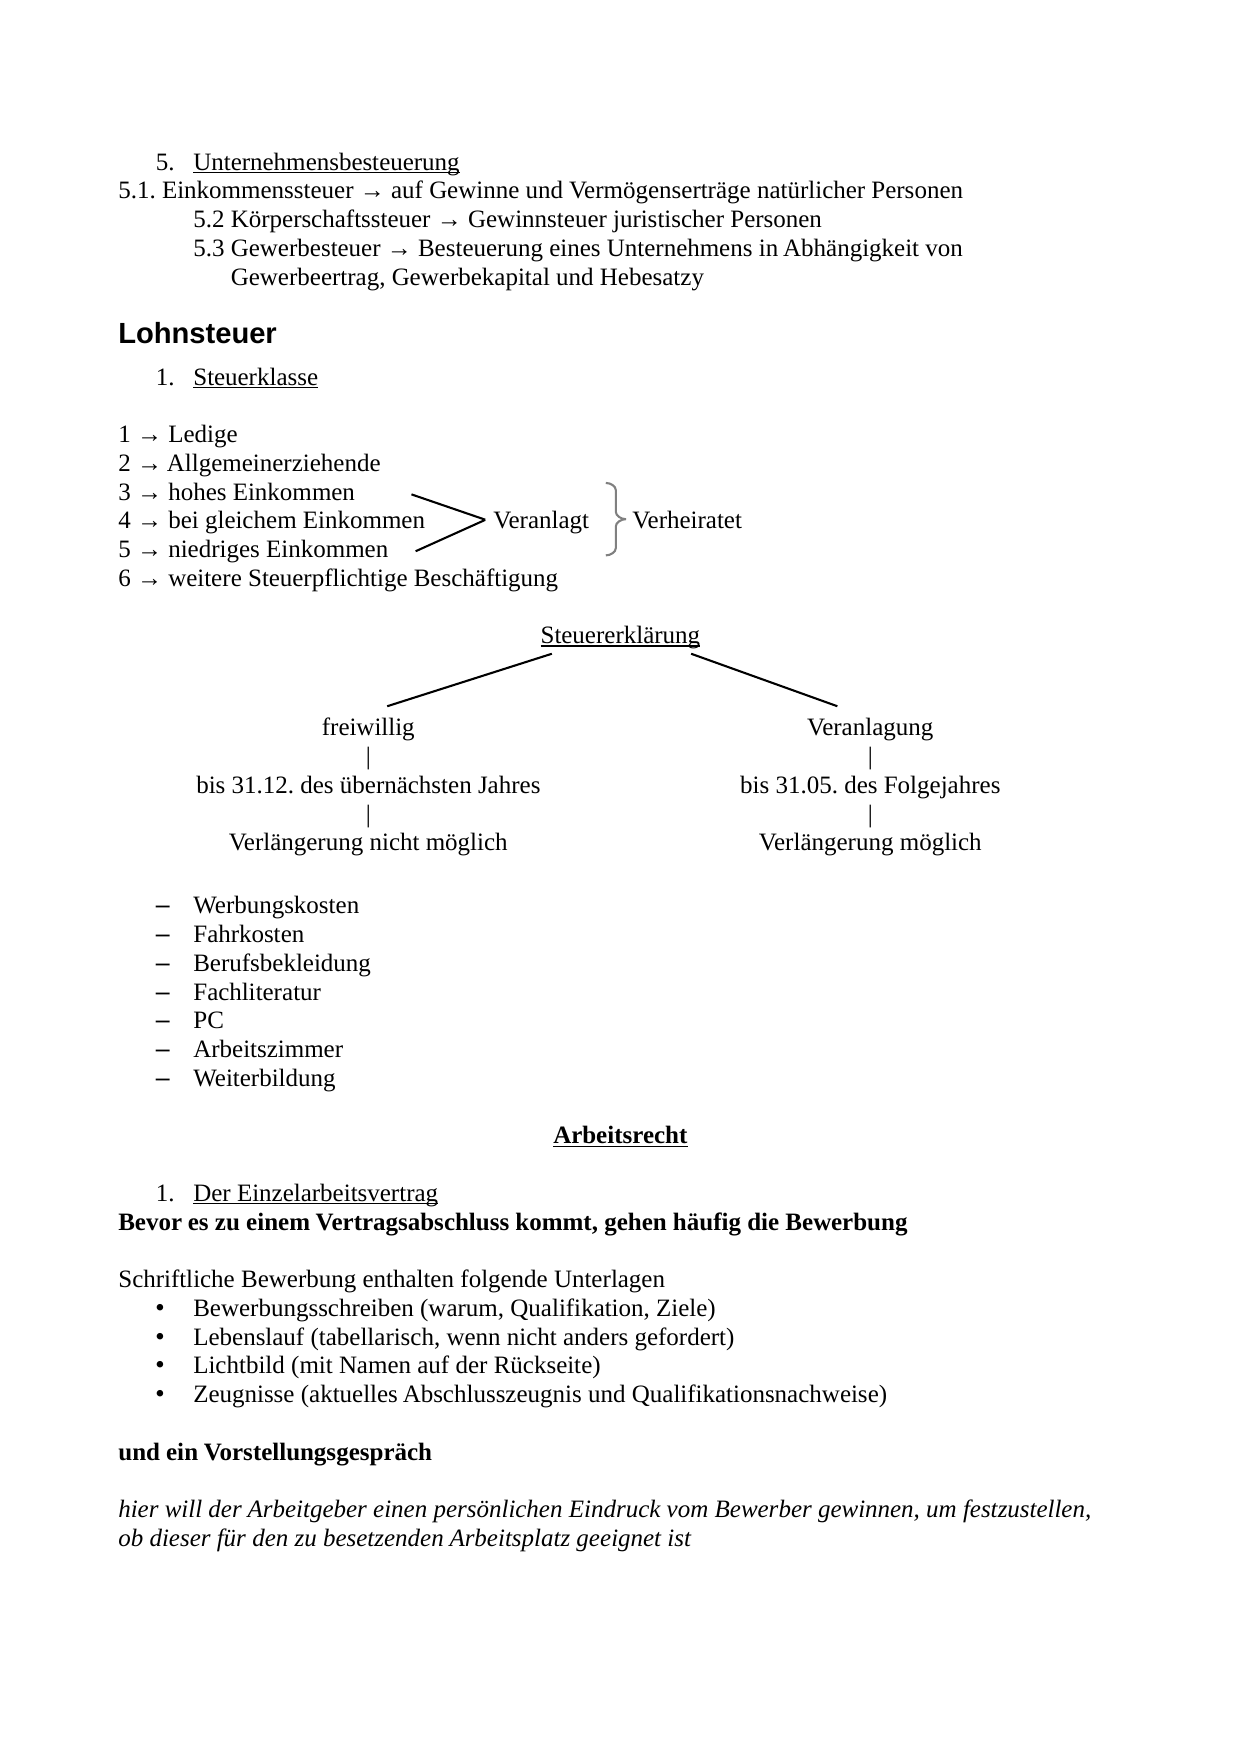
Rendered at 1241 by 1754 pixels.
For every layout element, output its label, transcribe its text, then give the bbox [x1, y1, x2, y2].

text Schriftliche Bewerbung enthalten folgende Unterlagen [118, 1264, 1122, 1293]
text 5 → niedriges Einkommen [118, 534, 1122, 563]
list Gewerbesteuer → Besteuerung eines Unternehmens in Abhängigkeit von Gewerbeertrag, Gewerbekapital und Hebesatzy [193, 233, 1122, 291]
text hier will der Arbeitgeber einen persönlichen Eindruck vom Bewerber gewinnen, um festzustellen, ob dieser für den zu besetzenden Arbeitsplatz geeignet ist [118, 1494, 1122, 1552]
list Weiterbildung [156, 1063, 1122, 1092]
text Bevor es zu einem Vertragsabschluss kommt, gehen häufig die Bewerbung [118, 1207, 1122, 1236]
text Arbeitsrecht [118, 1121, 1122, 1149]
list Bewerbungsschreiben (warum, Qualifikation, Ziele) [156, 1293, 1122, 1322]
list Zeugnisse (aktuelles Abschlusszeugnis und Qualifikationsnachweise) [156, 1379, 1122, 1408]
list Der Einzelarbeitsvertrag [156, 1178, 1122, 1207]
text Steuererklärung [118, 620, 1122, 649]
list Fahrkosten [156, 919, 1122, 948]
list Steuerklasse [156, 362, 1122, 390]
text und ein Vorstellungsgespräch [118, 1437, 1122, 1466]
list Werbungskosten [156, 891, 1122, 919]
text 1 → Ledige [118, 419, 1122, 448]
text 2 → Allgemeinerziehende [118, 448, 1122, 477]
list Körperschaftssteuer → Gewinnsteuer juristischer Personen [193, 204, 1122, 233]
list Fachliteratur [156, 977, 1122, 1006]
list Lebenslauf (tabellarisch, wenn nicht anders gefordert) [156, 1322, 1122, 1351]
text 4 → bei gleichem Einkommen [118, 505, 480, 534]
list Berufsbekleidung [156, 948, 1122, 977]
text 3 → hohes Einkommen [118, 477, 1122, 505]
text 5.1. Einkommenssteuer → auf Gewinne und Vermögenserträge natürlicher Personen [118, 176, 1122, 204]
text Veranlagt [449, 505, 619, 534]
list PC [156, 1006, 1122, 1034]
text Verheiratet [617, 505, 1122, 534]
list Arbeitszimmer [156, 1034, 1122, 1063]
table_header Veranlagung | bis 31.05. des Folgejahres | Verlängerung möglich [619, 707, 1121, 862]
text 6 → weitere Steuerpflichtige Beschäftigung [118, 563, 1122, 592]
subtitle Lohnsteuer [118, 316, 1122, 349]
list Lichtbild (mit Namen auf der Rückseite) [156, 1351, 1122, 1379]
list Unternehmensbesteuerung [156, 147, 1122, 176]
table_header freiwillig | bis 31.12. des übernächsten Jahres | Verlängerung nicht möglich [117, 707, 619, 862]
